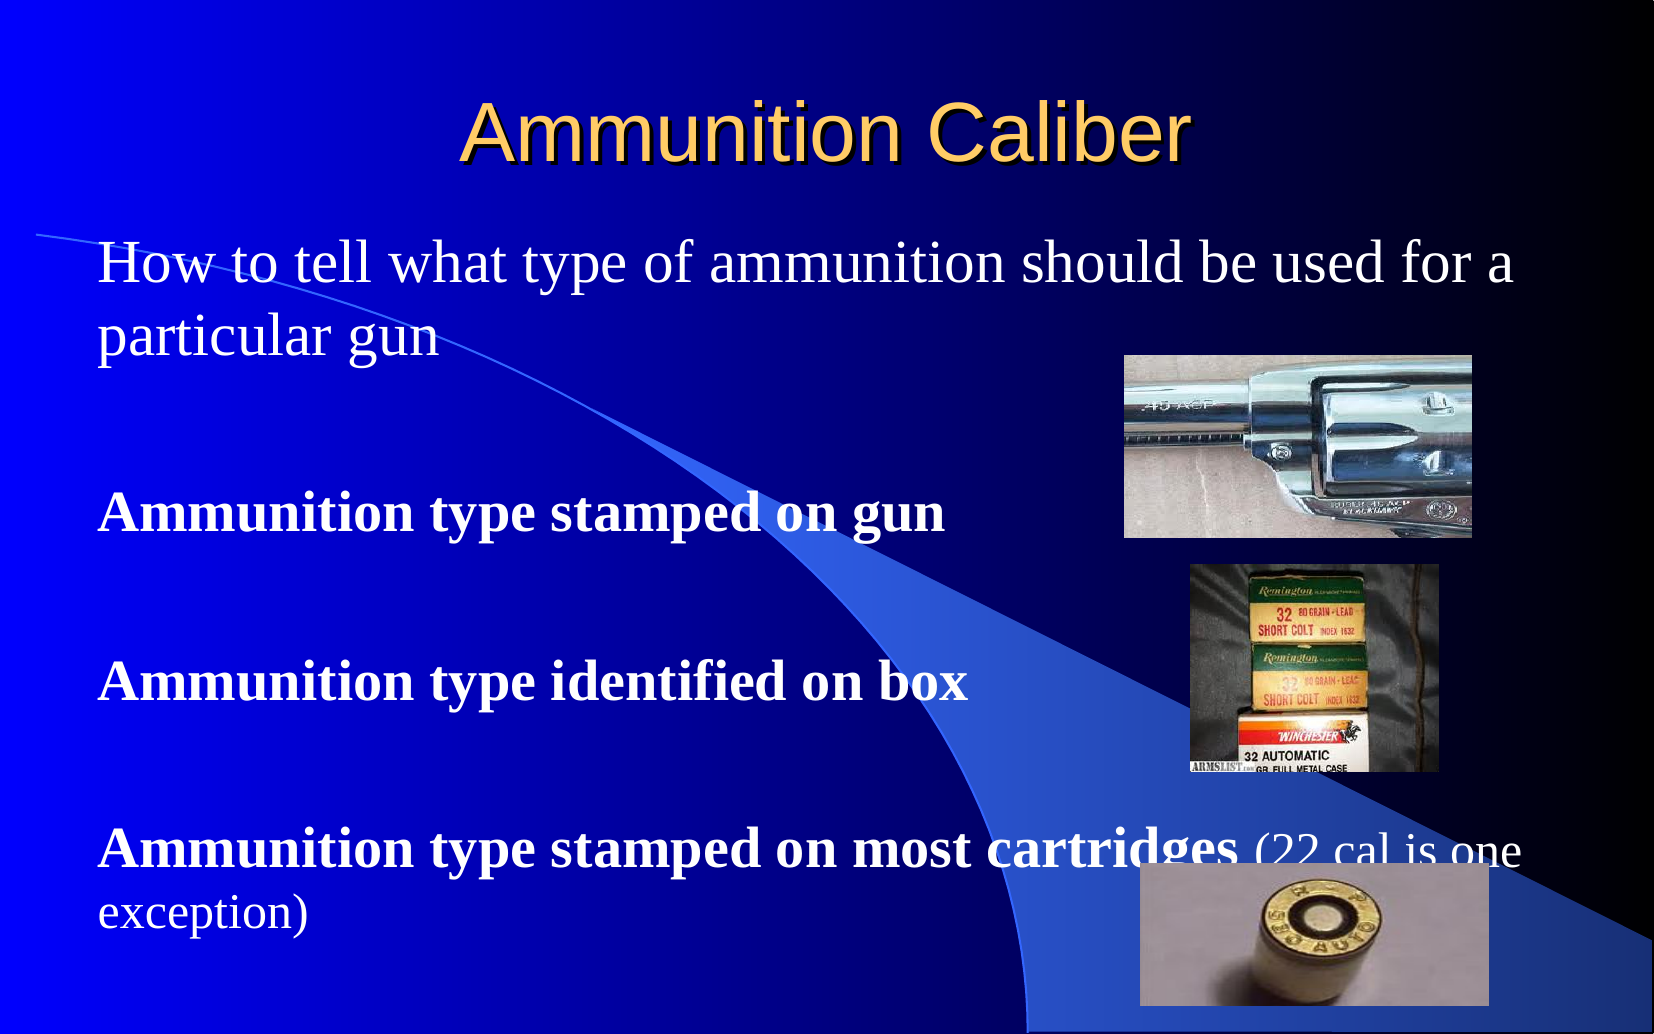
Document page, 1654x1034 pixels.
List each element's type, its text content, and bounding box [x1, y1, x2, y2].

picture [1190, 564, 1439, 772]
picture [1124, 355, 1472, 538]
list How to tell what type of ammunition should be used for a particular gun Ammunition type stamped on gun Ammunition type identified on box Ammunition type stamped on most cartridges (22 cal is one exception) [82, 213, 1571, 947]
title Ammunition Caliber [82, 41, 1571, 213]
picture [1140, 863, 1489, 1006]
